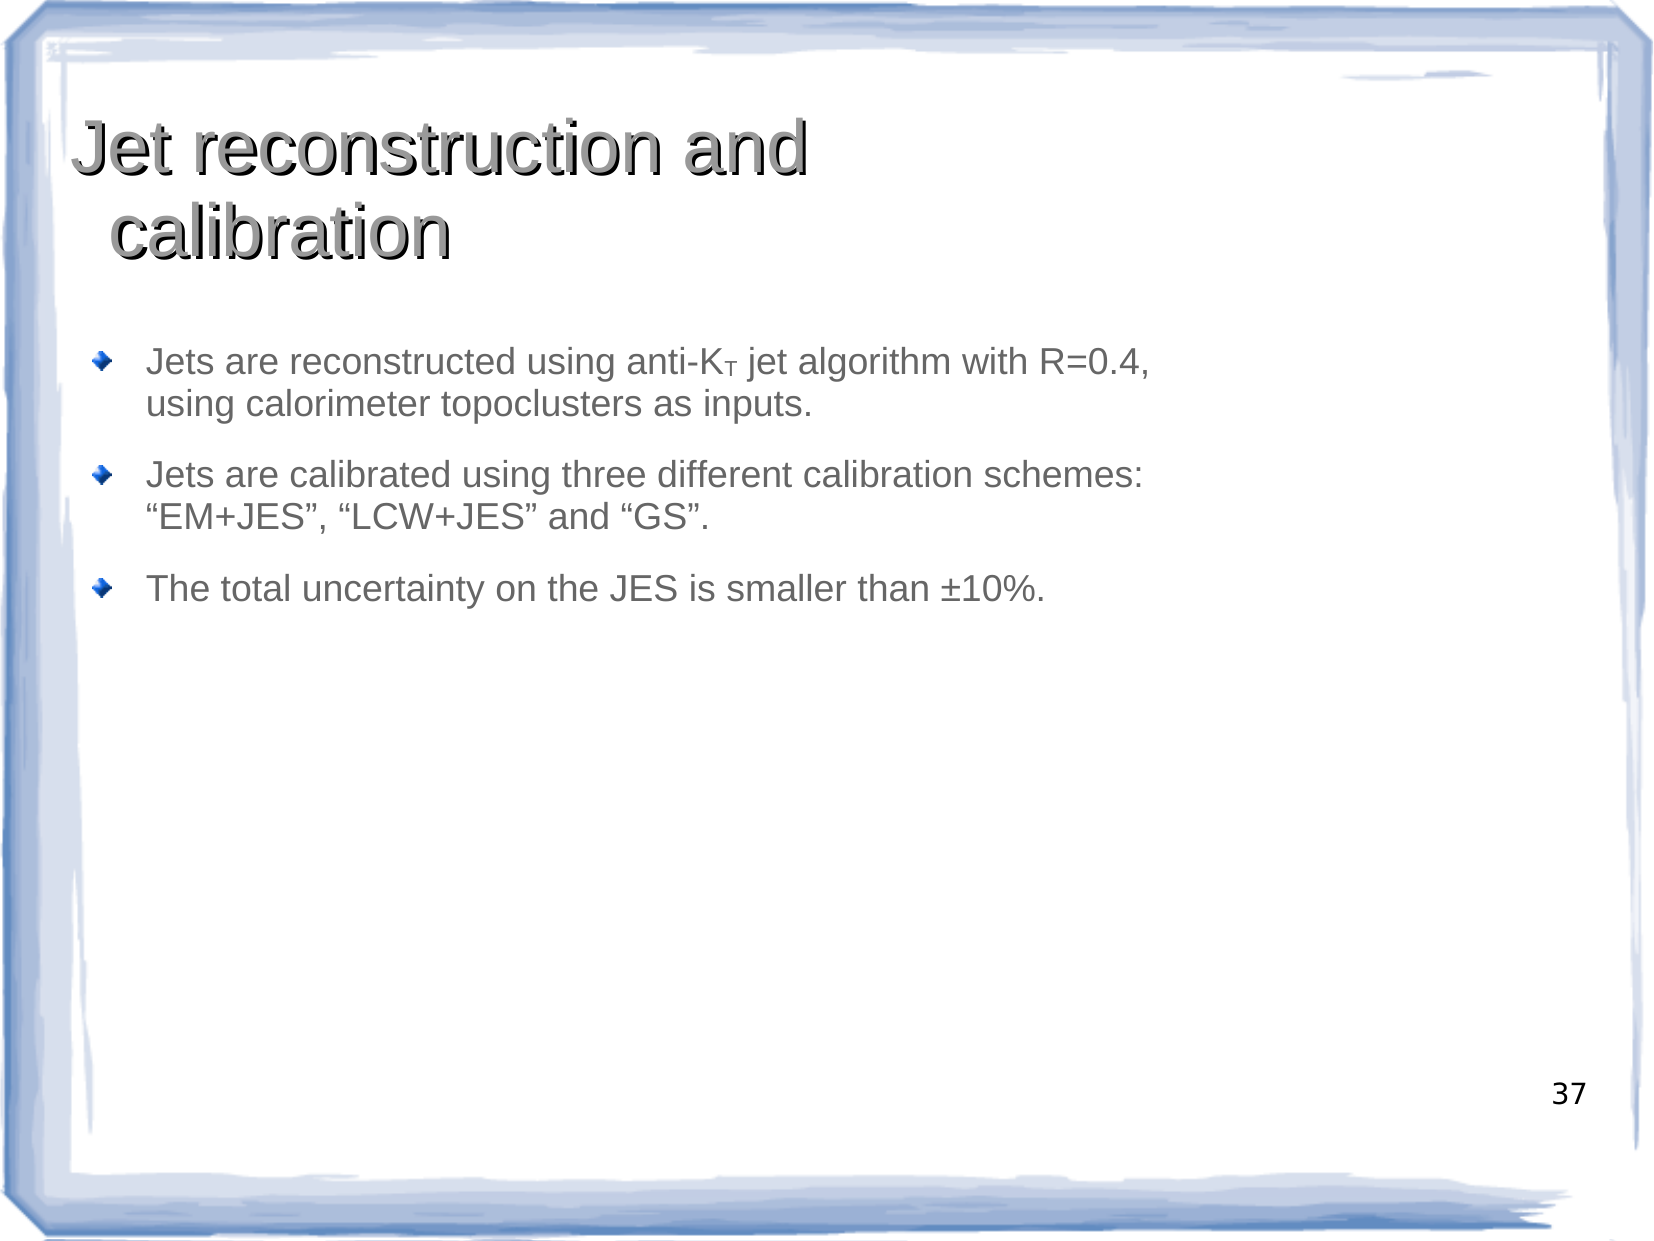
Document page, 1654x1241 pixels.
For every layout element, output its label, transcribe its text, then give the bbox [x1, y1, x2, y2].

title Jet reconstruction and calibration [49, 104, 1063, 273]
list Jets are reconstructed using anti-KT jet algorithm with R=0.4, using calorimeter topoclusters as inputs. Jets are calibrated using three different calibration schemes: “EM+JES”, “LCW+JES” and “GS”. The total uncertainty on the JES is smaller than ±10%. [75, 340, 1163, 716]
picture [0, 0, 1654, 1241]
